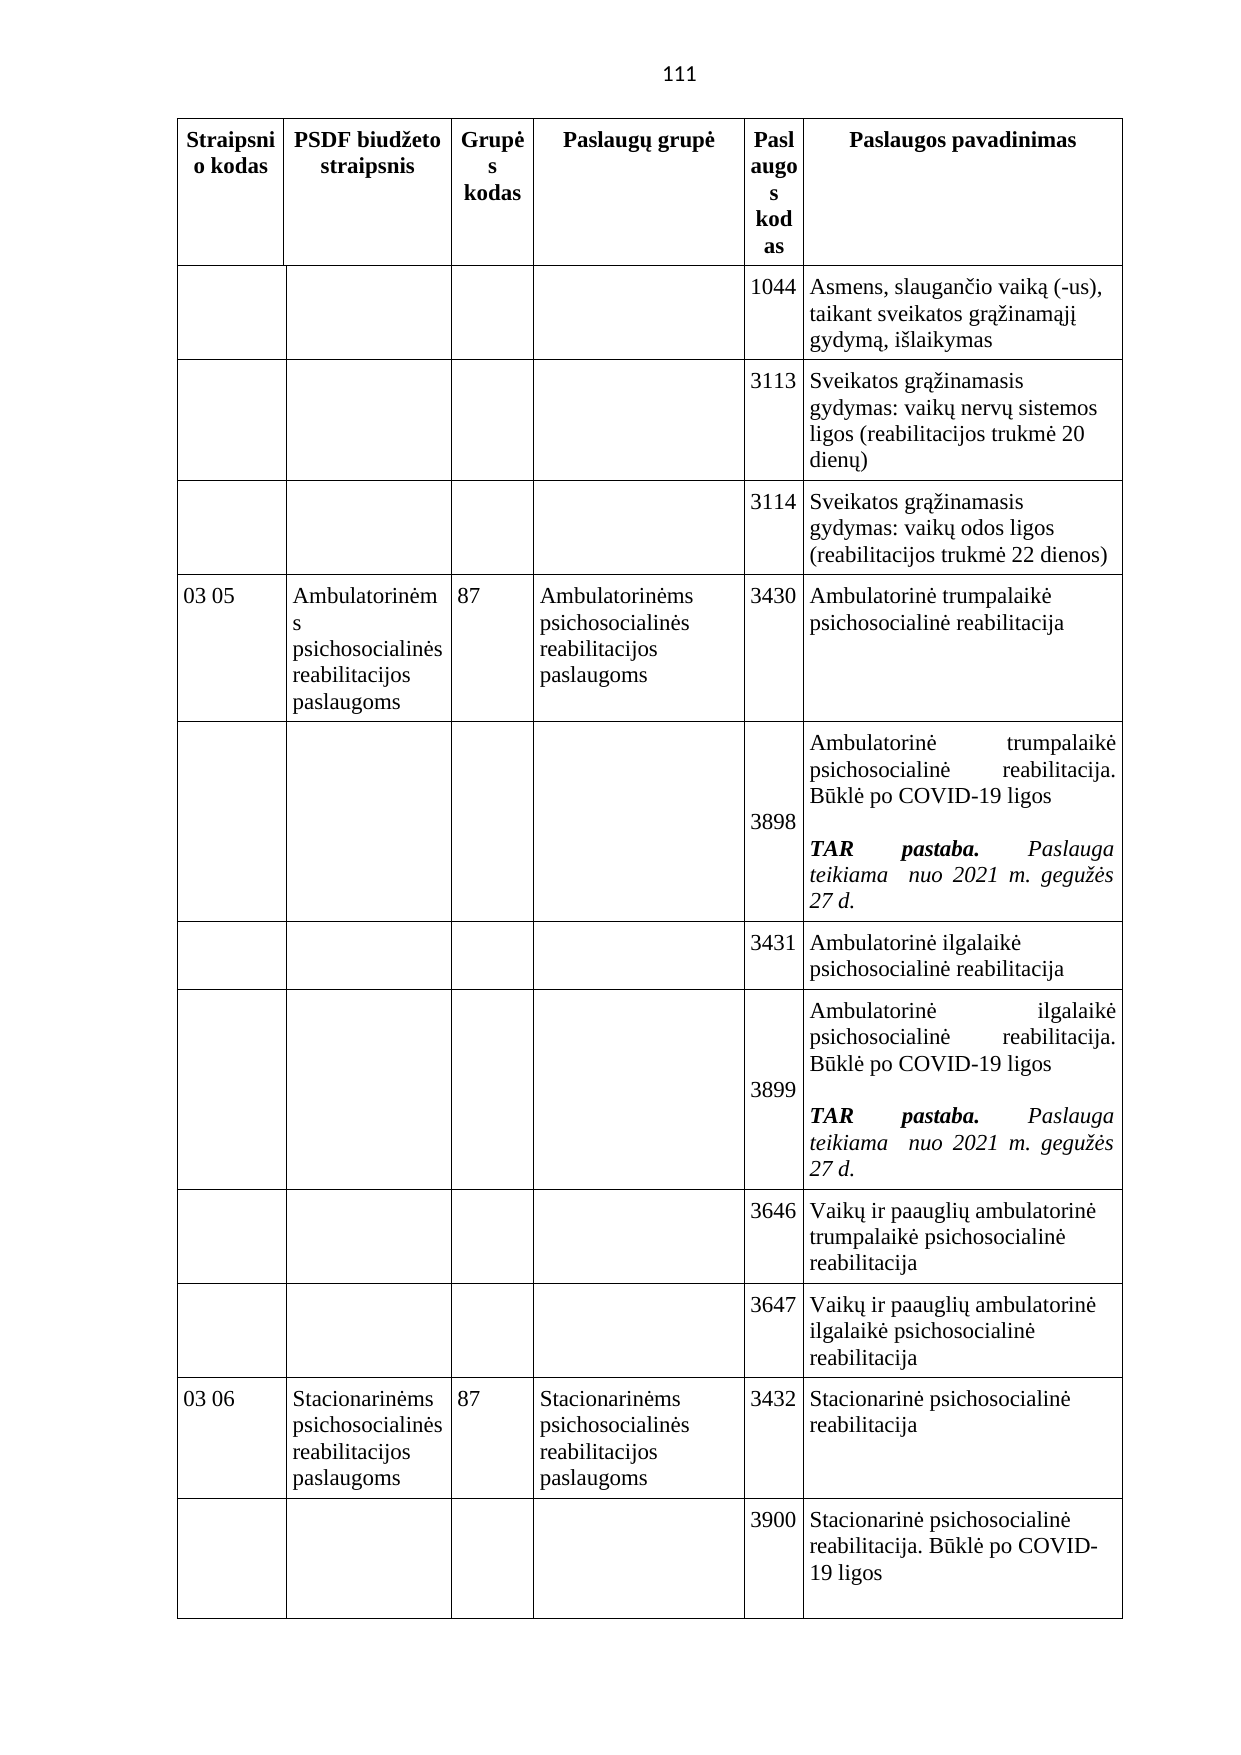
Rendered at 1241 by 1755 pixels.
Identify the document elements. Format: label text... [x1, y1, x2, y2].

table_cell [287, 360, 451, 480]
table_cell [178, 922, 286, 989]
table_cell Ambulatorinė trumpalaikė psichosocialinė reabilitacija [804, 575, 1122, 721]
table_cell 03 06 [178, 1378, 286, 1498]
table_cell [534, 1284, 744, 1377]
table_cell Sveikatos grąžinamasis gydymas: vaikų nervų sistemos ligos (reabilitacijos trukmė 20 dienų) [804, 360, 1122, 480]
table_cell [452, 1499, 533, 1618]
table_header Straipsnio kodas [178, 119, 283, 265]
table_cell Ambulatorinė ilgalaikė psichosocialinė reabilitacija [804, 922, 1122, 989]
table_header PSDF biudžeto straipsnis [284, 119, 451, 265]
table_cell [534, 1499, 744, 1618]
table_cell [287, 481, 451, 574]
table_cell [287, 266, 451, 359]
table_cell Ambulatorinė trumpalaikė psichosocialinė reabilitacija. Būklė po COVID-19 ligos TAR pastaba. Paslauga teikiama nuo 2021 m. gegužės 27 d. [804, 722, 1122, 921]
table_cell [178, 990, 286, 1188]
table_cell [287, 990, 451, 1188]
table_cell [452, 1190, 533, 1283]
table_cell [287, 1190, 451, 1283]
table_cell [178, 1499, 286, 1618]
table_cell Asmens, slaugančio vaiką (-us), taikant sveikatos grąžinamąjį gydymą, išlaikymas [804, 266, 1122, 359]
table_cell [452, 922, 533, 989]
table_cell [534, 1190, 744, 1283]
table_cell [534, 360, 744, 480]
table_cell [178, 722, 286, 921]
table_cell [287, 1499, 451, 1618]
table_cell [287, 922, 451, 989]
table_cell [534, 990, 744, 1188]
table_cell Sveikatos grąžinamasis gydymas: vaikų odos ligos (reabilitacijos trukmė 22 dienos) [804, 481, 1122, 574]
table_cell Ambulatorinėms psichosocialinės reabilitacijos paslaugoms [534, 575, 744, 721]
table_cell 3646 [745, 1190, 803, 1283]
table_header Paslaugos kodas [745, 119, 803, 265]
table_cell [452, 1284, 533, 1377]
table_cell 3900 [745, 1499, 803, 1618]
table_cell Stacionarinėms psichosocialinės reabilitacijos paslaugoms [534, 1378, 744, 1498]
table_cell [534, 922, 744, 989]
table_cell [534, 266, 744, 359]
table_cell 3114 [745, 481, 803, 574]
table_cell 87 [452, 1378, 533, 1498]
table_cell [452, 266, 533, 359]
table_cell 3431 [745, 922, 803, 989]
table_cell [452, 722, 533, 921]
table_header Grupės kodas [452, 119, 533, 265]
table_cell Ambulatorinėms psichosocialinės reabilitacijos paslaugoms [287, 575, 451, 721]
table_cell [534, 481, 744, 574]
table_header Paslaugos pavadinimas [804, 119, 1122, 265]
table_cell Vaikų ir paauglių ambulatorinė trumpalaikė psichosocialinė reabilitacija [804, 1190, 1122, 1283]
table_cell Stacionarinė psichosocialinė reabilitacija [804, 1378, 1122, 1498]
table_cell 3899 [745, 990, 803, 1188]
table_cell [287, 722, 451, 921]
table_cell 3113 [745, 360, 803, 480]
table_cell 3432 [745, 1378, 803, 1498]
table_cell Vaikų ir paauglių ambulatorinė ilgalaikė psichosocialinė reabilitacija [804, 1284, 1122, 1377]
table_cell [534, 722, 744, 921]
table_cell [178, 1284, 286, 1377]
table_cell [178, 1190, 286, 1283]
table_cell [178, 360, 286, 480]
table_cell [287, 1284, 451, 1377]
table_header Paslaugų grupė [534, 119, 744, 265]
table_cell 1044 [745, 266, 803, 359]
table_cell Stacionarinė psichosocialinė reabilitacija. Būklė po COVID-19 ligos [804, 1499, 1122, 1618]
table_cell 3898 [745, 722, 803, 921]
table_cell 03 05 [178, 575, 286, 721]
table_cell [178, 481, 286, 574]
table_cell 87 [452, 575, 533, 721]
table_cell Stacionarinėms psichosocialinės reabilitacijos paslaugoms [287, 1378, 451, 1498]
table_cell [178, 266, 286, 359]
table_cell [452, 360, 533, 480]
table_cell 3430 [745, 575, 803, 721]
table_cell [452, 481, 533, 574]
table_cell 3647 [745, 1284, 803, 1377]
table_cell Ambulatorinė ilgalaikė psichosocialinė reabilitacija. Būklė po COVID-19 ligos TAR pastaba. Paslauga teikiama nuo 2021 m. gegužės 27 d. [804, 990, 1122, 1188]
table_cell [452, 990, 533, 1188]
